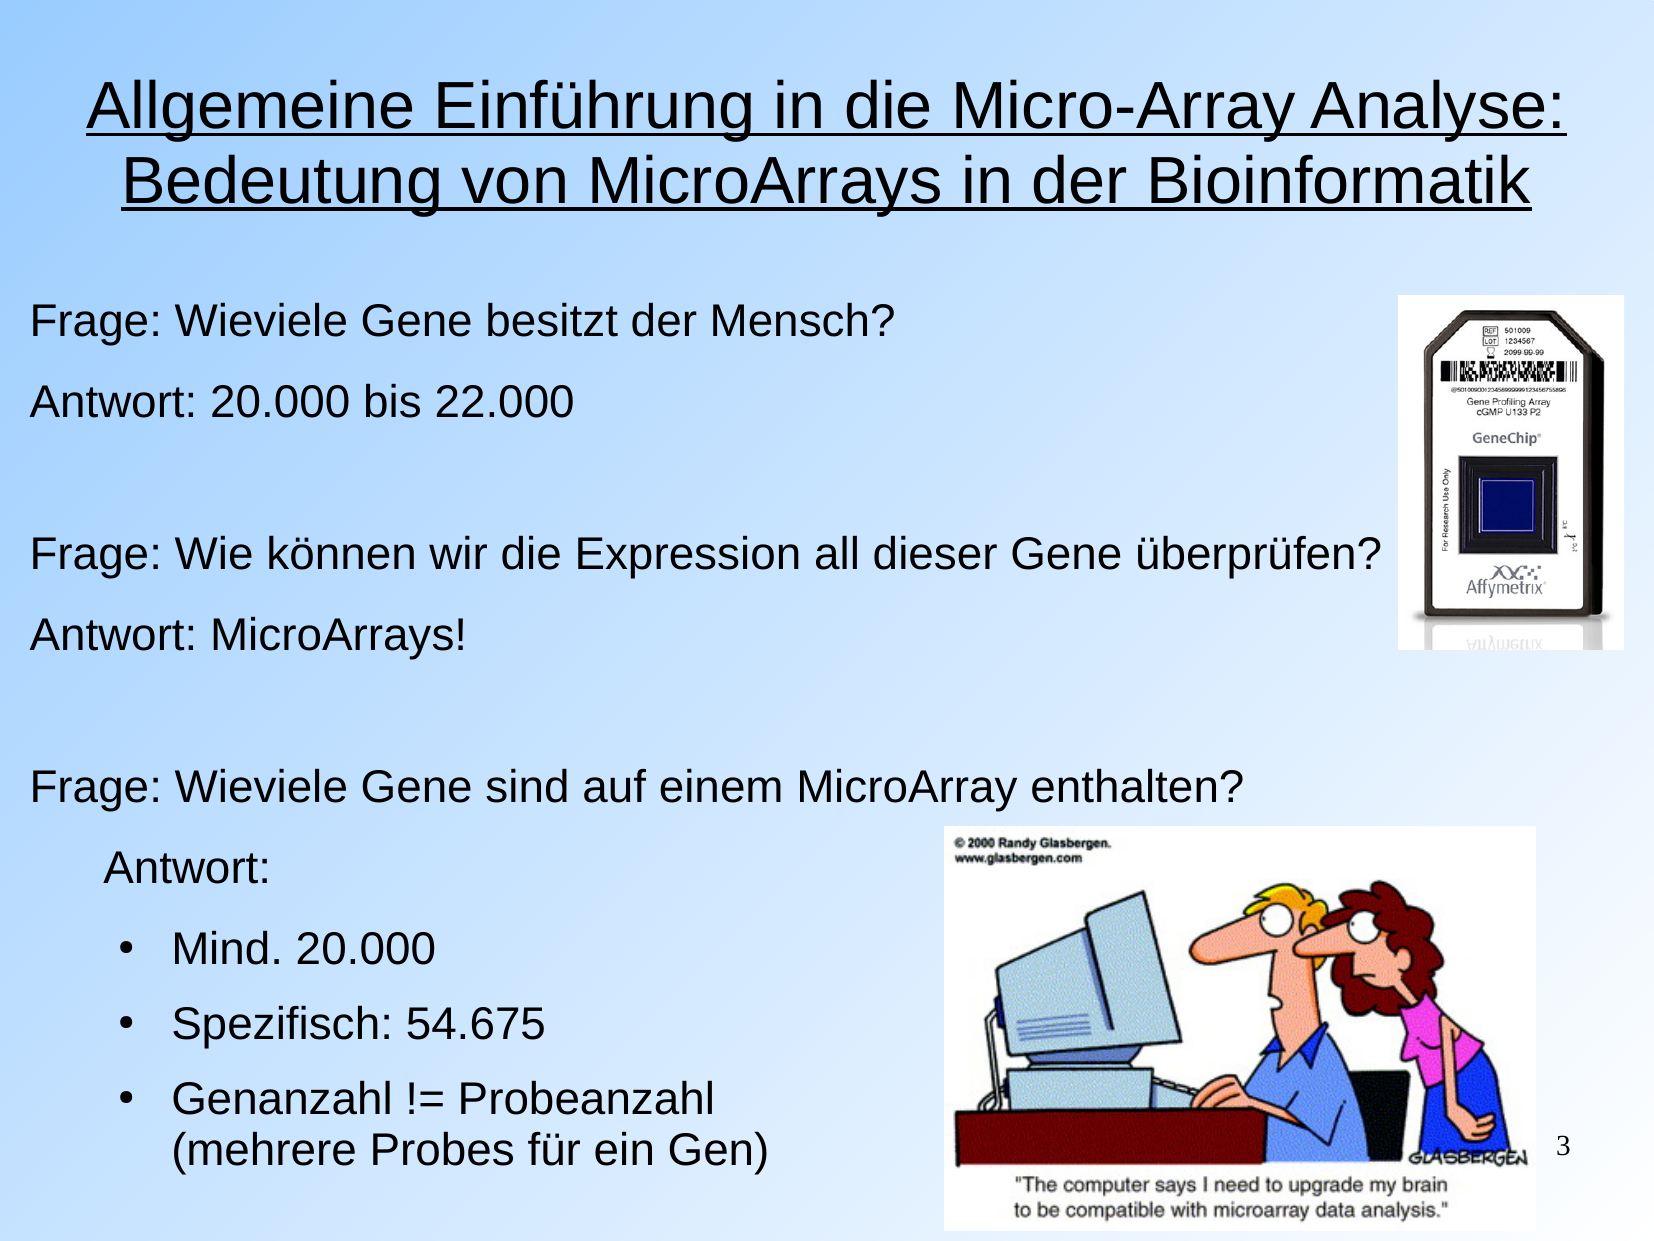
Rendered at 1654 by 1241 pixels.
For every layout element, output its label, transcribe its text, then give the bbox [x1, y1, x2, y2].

list Frage: Wieviele Gene besitzt der Mensch? Antwort: 20.000 bis 22.000 Frage: Wie können wir die Expression all dieser Gene überprüfen? Antwort: MicroArrays! Frage: Wieviele Gene sind auf einem MicroArray enthalten? Antwort: Mind. 20.000 Spezifisch: 54.675 Genanzahl != Probeanzahl (mehrere Probes für ein Gen) [29, 295, 1654, 1241]
title Allgemeine Einführung in die Micro-Array Analyse: Bedeutung von MicroArrays in der Bioinformatik [0, 29, 1654, 257]
picture [1397, 295, 1625, 650]
